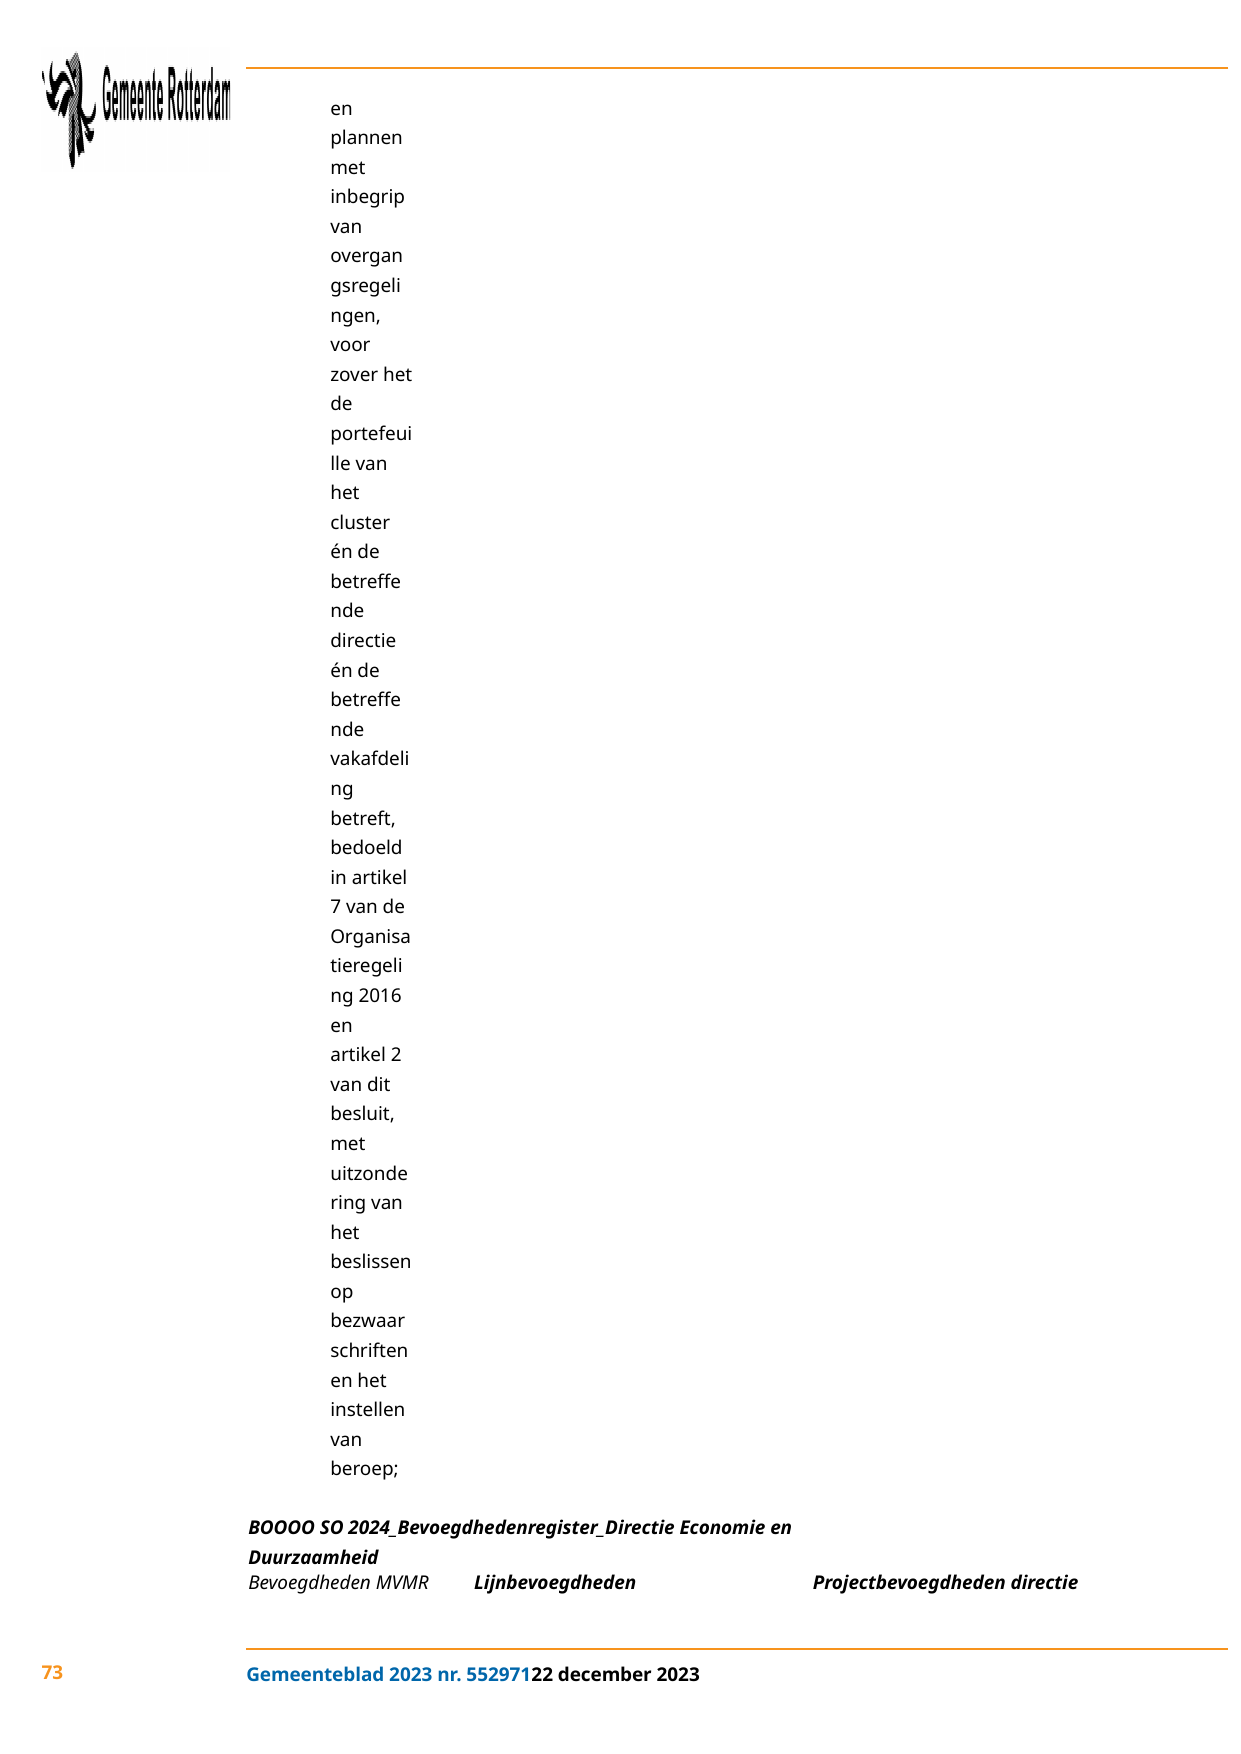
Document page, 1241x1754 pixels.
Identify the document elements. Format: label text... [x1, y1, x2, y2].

table_cell Projectbevoegdheden directie [813, 1570, 1152, 1595]
table_cell [659, 95, 741, 1481]
table_cell Bevoegdheden MVMR [248, 1570, 474, 1595]
table_header [926, 1514, 1038, 1569]
table_cell [905, 95, 987, 1481]
table_cell [700, 1570, 813, 1595]
table_cell [987, 95, 1069, 1481]
table_header [1039, 1514, 1152, 1569]
picture [41, 47, 231, 172]
table_cell Lijnbevoegdheden [474, 1570, 700, 1595]
table_cell [823, 95, 905, 1481]
table_cell [248, 95, 330, 1481]
table_cell [1069, 95, 1152, 1481]
table_header BOOOO SO 2024_Bevoegdhedenregister_Directie Economie en Duurzaamheid [248, 1514, 926, 1569]
table_cell en plannen met inbegrip van overgangsregelingen, voor zover het de portefeuille van het cluster én de betreffende directie én de betreffende vakafdeling betreft, bedoeld in artikel 7 van de Organisatieregeling 2016 en artikel 2 van dit besluit, met uitzondering van het beslissen op bezwaarschriften en het instellen van beroep; [330, 95, 412, 1481]
table_cell [741, 95, 823, 1481]
table_cell [577, 95, 659, 1481]
table_cell [494, 95, 577, 1481]
table_cell [412, 95, 494, 1481]
